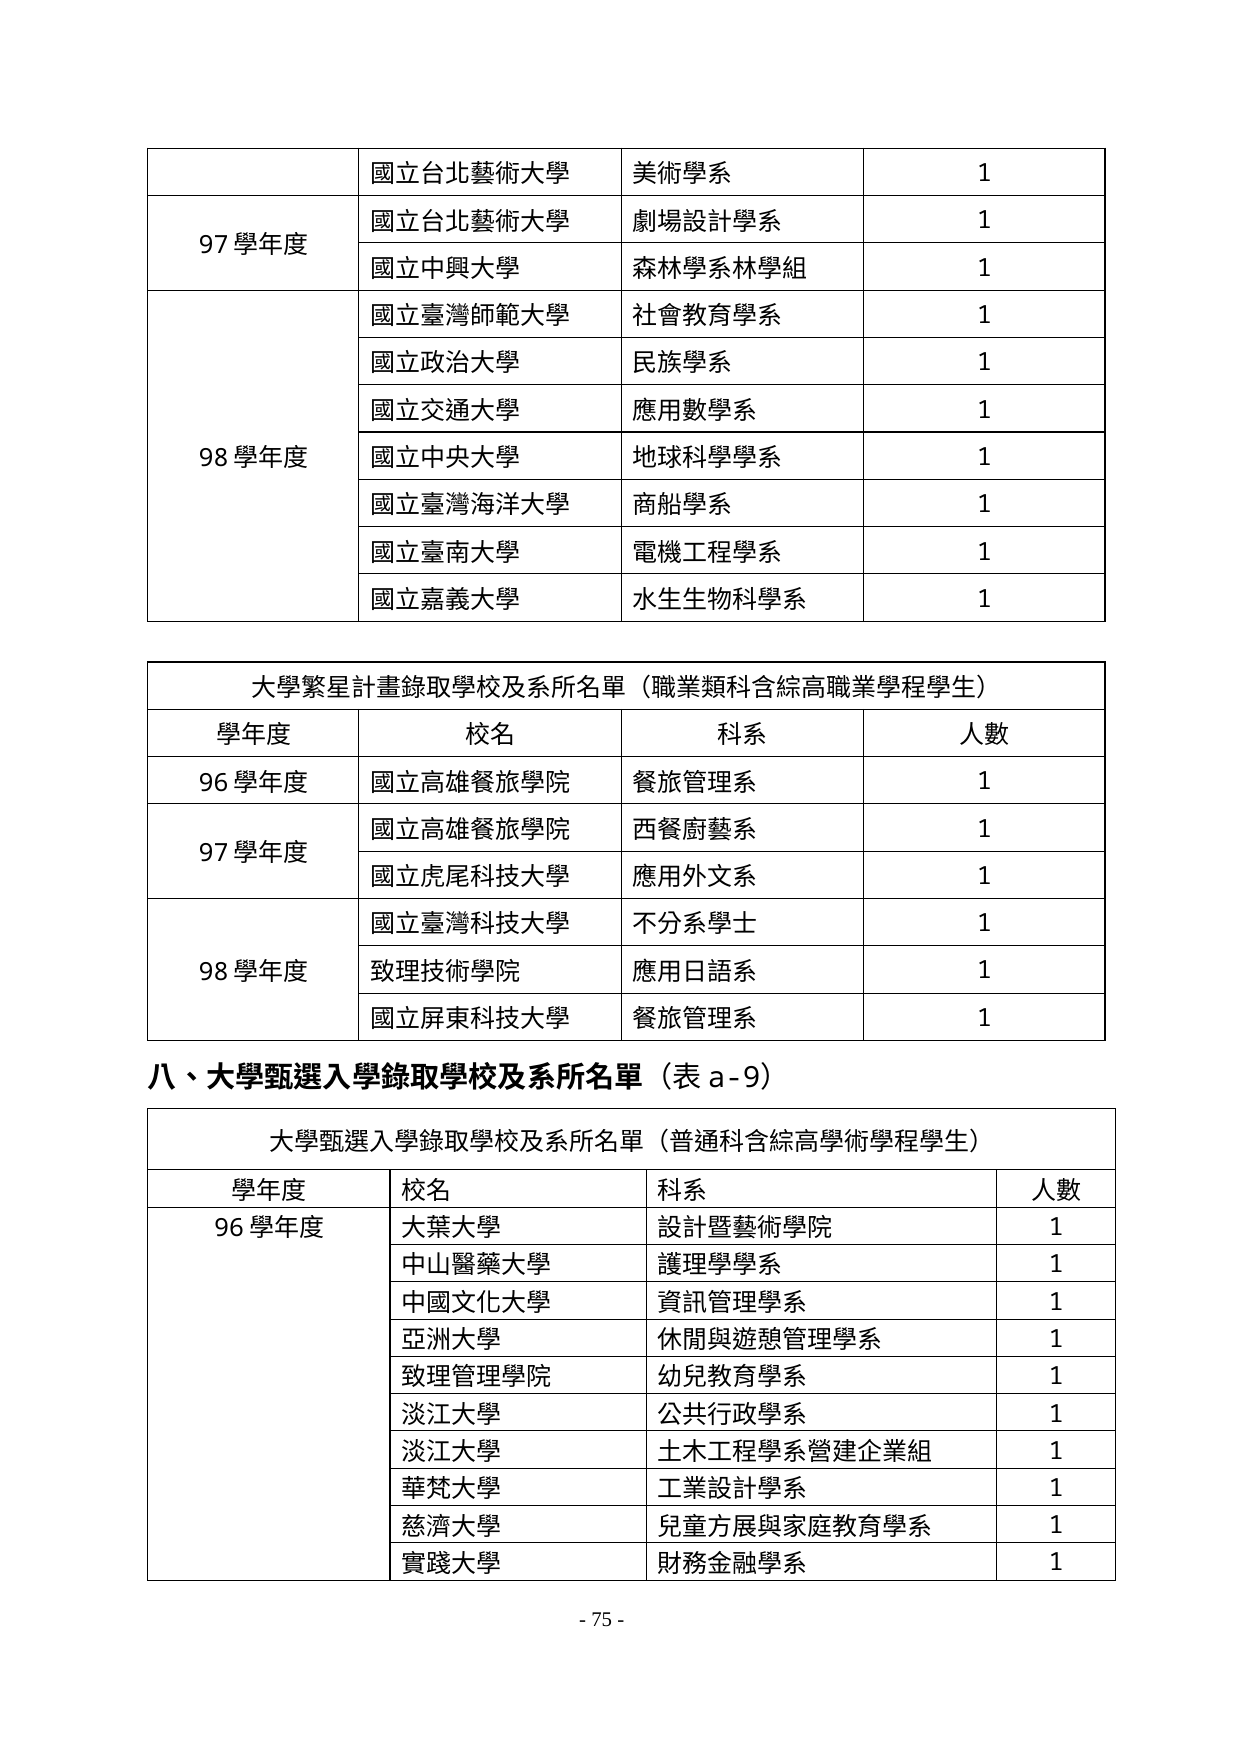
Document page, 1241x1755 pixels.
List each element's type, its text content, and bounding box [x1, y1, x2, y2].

table_cell 致理技術學院 [359, 946, 621, 992]
table_cell 淡江大學 [391, 1431, 646, 1468]
table_cell 不分系學士 [622, 899, 863, 945]
table_cell 學年度 [148, 1170, 389, 1207]
table_cell 人數 [864, 710, 1104, 756]
table_cell 1 [864, 291, 1104, 337]
table_cell 劇場設計學系 [622, 196, 863, 242]
table_header 大學繁星計畫錄取學校及系所名單（職業類科含綜高職業學程學生） [148, 663, 1104, 709]
table_cell 國立高雄餐旅學院 [359, 757, 621, 803]
table_header 大學甄選入學錄取學校及系所名單（普通科含綜高學術學程學生） [148, 1109, 1115, 1169]
table_cell 科系 [647, 1170, 996, 1207]
table_cell 1 [864, 527, 1104, 573]
table_cell 資訊管理學系 [647, 1282, 996, 1318]
table_cell 1 [997, 1282, 1115, 1318]
table_cell 護理學學系 [647, 1245, 996, 1281]
table_cell 1 [864, 243, 1104, 289]
table_cell 1 [997, 1506, 1115, 1542]
table_cell 1 [864, 899, 1104, 945]
table_cell 國立高雄餐旅學院 [359, 804, 621, 851]
table_cell 96學年度 [148, 1208, 389, 1579]
table_cell 幼兒教育學系 [647, 1357, 996, 1393]
table_cell 1 [997, 1394, 1115, 1430]
table_cell 致理管理學院 [391, 1357, 646, 1393]
table_cell 國立台北藝術大學 [359, 149, 621, 195]
table_cell 美術學系 [622, 149, 863, 195]
table_cell 1 [864, 804, 1104, 851]
table_cell 國立嘉義大學 [359, 574, 621, 621]
table_cell 1 [864, 994, 1104, 1040]
table_cell 地球科學學系 [622, 433, 863, 479]
table_cell 國立臺灣師範大學 [359, 291, 621, 337]
table_cell 國立屏東科技大學 [359, 994, 621, 1040]
table_cell 1 [864, 757, 1104, 803]
table_cell 森林學系林學組 [622, 243, 863, 289]
table_cell 1 [864, 574, 1104, 621]
table_cell 國立交通大學 [359, 385, 621, 431]
table_cell 1 [997, 1357, 1115, 1393]
table_cell 餐旅管理系 [622, 757, 863, 803]
table_cell 餐旅管理系 [622, 994, 863, 1040]
table_cell 西餐廚藝系 [622, 804, 863, 851]
table_cell 亞洲大學 [391, 1320, 646, 1356]
table_cell 1 [864, 433, 1104, 479]
table_cell 國立中興大學 [359, 243, 621, 289]
table_cell 人數 [997, 1170, 1115, 1207]
table_cell 國立中央大學 [359, 433, 621, 479]
table_cell 水生生物科學系 [622, 574, 863, 621]
table_cell 淡江大學 [391, 1394, 646, 1430]
table_cell 國立台北藝術大學 [359, 196, 621, 242]
table_cell 兒童方展與家庭教育學系 [647, 1506, 996, 1542]
table_cell 1 [864, 385, 1104, 431]
table_cell 華梵大學 [391, 1469, 646, 1505]
table_cell 1 [864, 480, 1104, 526]
table_cell 土木工程學系營建企業組 [647, 1431, 996, 1468]
table_cell 中國文化大學 [391, 1282, 646, 1318]
table_cell 休閒與遊憩管理學系 [647, 1320, 996, 1356]
table_cell 電機工程學系 [622, 527, 863, 573]
table_cell 財務金融學系 [647, 1543, 996, 1579]
table_cell 校名 [391, 1170, 646, 1207]
table_cell 中山醫藥大學 [391, 1245, 646, 1281]
table_cell 設計暨藝術學院 [647, 1208, 996, 1244]
table_cell 應用外文系 [622, 852, 863, 898]
table_cell 98學年度 [148, 291, 358, 621]
table_cell 1 [864, 338, 1104, 384]
table_cell 國立政治大學 [359, 338, 621, 384]
table_cell 1 [997, 1320, 1115, 1356]
table_cell 慈濟大學 [391, 1506, 646, 1542]
text 八、大學甄選入學錄取學校及系所名單（表a-9） [148, 1053, 1093, 1096]
table_cell 公共行政學系 [647, 1394, 996, 1430]
table_cell 應用日語系 [622, 946, 863, 992]
table_cell 國立臺南大學 [359, 527, 621, 573]
table_cell 工業設計學系 [647, 1469, 996, 1505]
table_cell [148, 149, 358, 195]
table_cell 社會教育學系 [622, 291, 863, 337]
table_cell 學年度 [148, 710, 358, 756]
table_cell 97學年度 [148, 196, 358, 289]
table_cell 科系 [622, 710, 863, 756]
table_cell 96學年度 [148, 757, 358, 803]
table_cell 國立臺灣海洋大學 [359, 480, 621, 526]
table_cell 實踐大學 [391, 1543, 646, 1579]
table_cell 大葉大學 [391, 1208, 646, 1244]
table_cell 商船學系 [622, 480, 863, 526]
table_cell 國立虎尾科技大學 [359, 852, 621, 898]
table_cell 1 [864, 946, 1104, 992]
table_cell 1 [997, 1431, 1115, 1468]
table_cell 97學年度 [148, 804, 358, 898]
table_cell 1 [997, 1245, 1115, 1281]
table_cell 民族學系 [622, 338, 863, 384]
table_cell 1 [997, 1469, 1115, 1505]
table_cell 1 [997, 1543, 1115, 1579]
table_cell 國立臺灣科技大學 [359, 899, 621, 945]
table_cell 1 [997, 1208, 1115, 1244]
table_cell 1 [864, 149, 1104, 195]
table_cell 1 [864, 196, 1104, 242]
table_cell 1 [864, 852, 1104, 898]
table_cell 應用數學系 [622, 385, 863, 431]
table_cell 98學年度 [148, 899, 358, 1040]
table_cell 校名 [359, 710, 621, 756]
